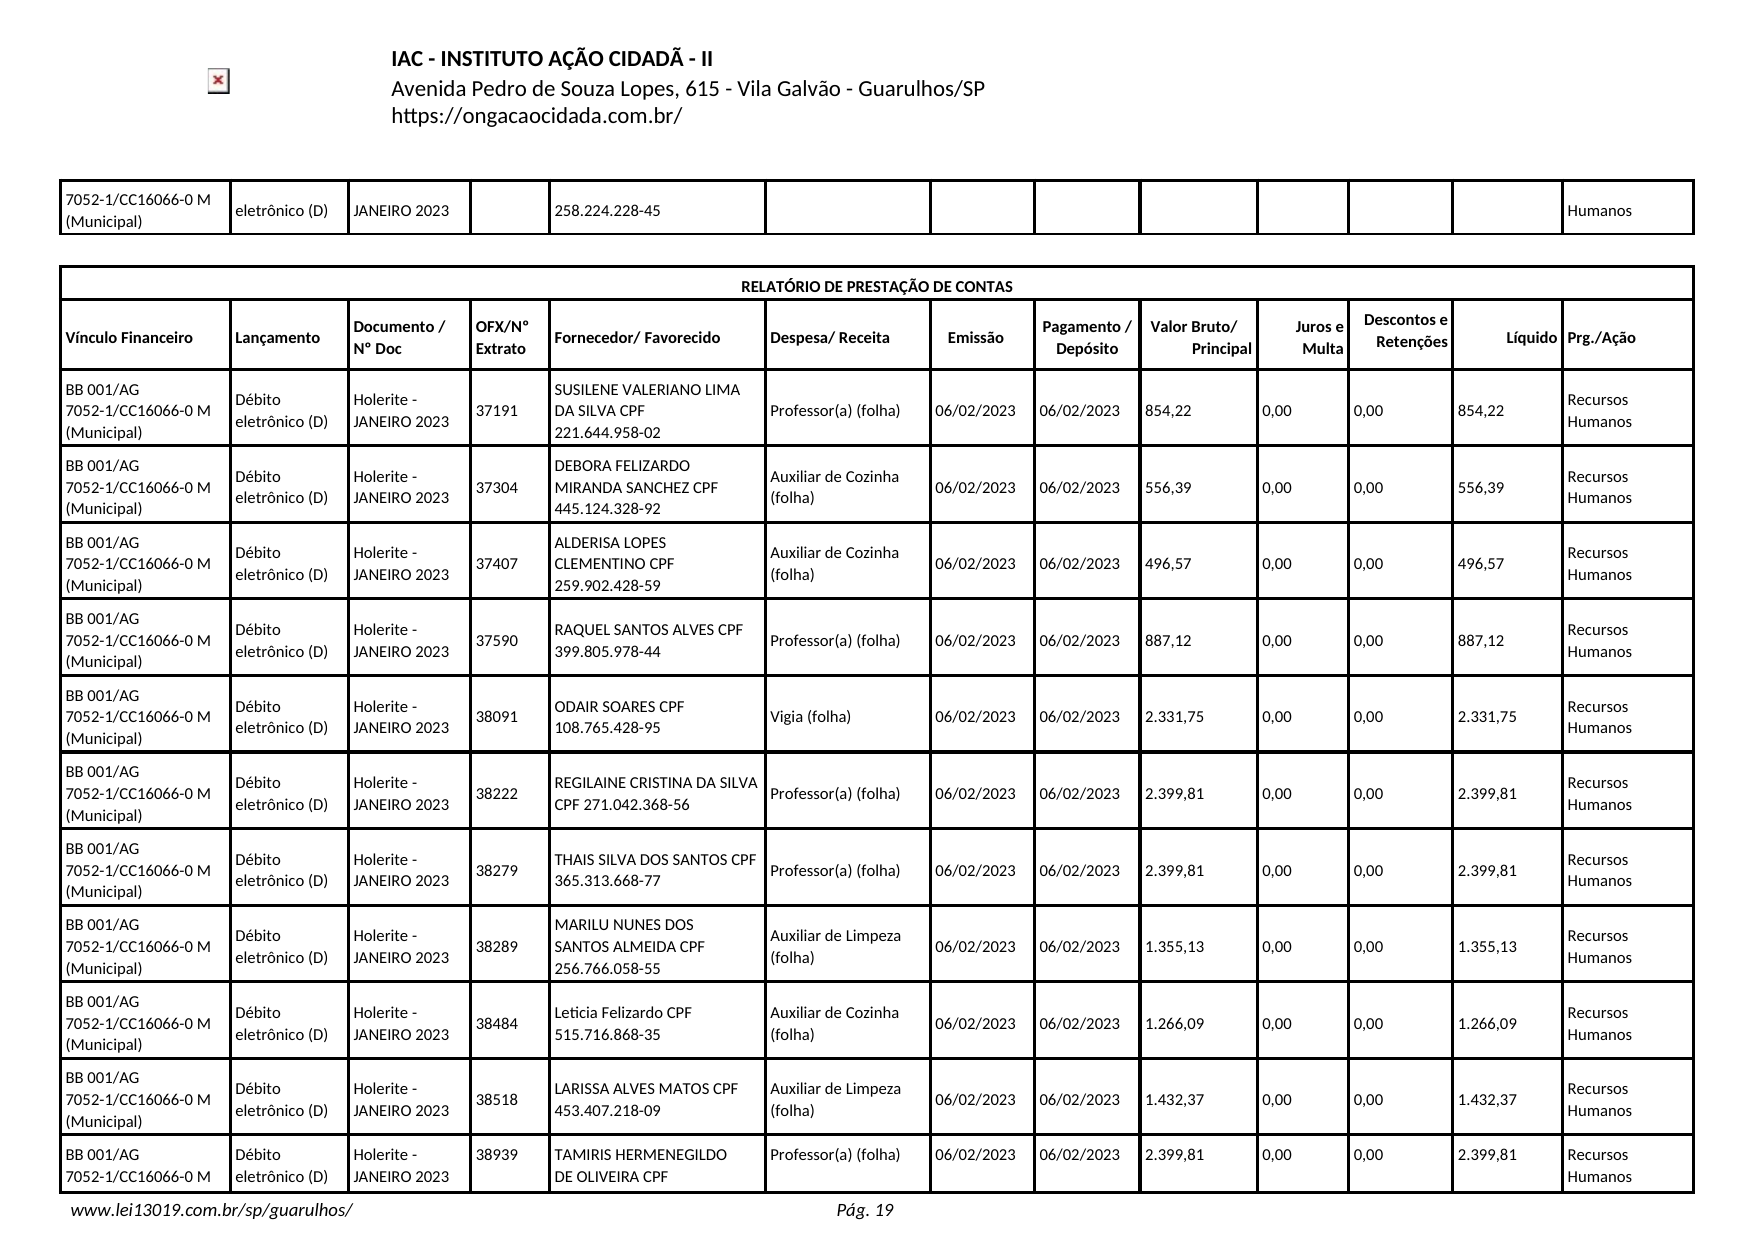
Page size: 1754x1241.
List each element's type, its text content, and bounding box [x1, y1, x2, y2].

table_cell Holerite - JANEIRO 2023 [350, 600, 469, 674]
table_cell Professor(a) (folha) [767, 371, 929, 444]
table_cell 1.355,13 [1142, 907, 1256, 980]
table_header RELATÓRIO DE PRESTAÇÃO DE CONTAS [62, 268, 1692, 298]
table_cell Professor(a) (folha) [767, 1136, 929, 1191]
table_cell 06/02/2023 [1036, 1136, 1138, 1191]
table_cell BB 001/AG 7052-1/CC16066-0 M (Municipal) [62, 907, 229, 980]
table_cell Débito eletrônico (D) [232, 830, 347, 903]
table_cell 06/02/2023 [932, 830, 1033, 903]
table_cell 06/02/2023 [1036, 524, 1138, 597]
table_cell Professor(a) (folha) [767, 830, 929, 903]
table_cell 258.224.228-45 [551, 182, 764, 233]
table_cell LARISSA ALVES MATOS CPF 453.407.218-09 [551, 1060, 764, 1133]
table_cell 1.266,09 [1454, 983, 1561, 1057]
table_cell Líquido [1454, 301, 1561, 368]
table_cell 0,00 [1350, 907, 1451, 980]
table_cell 06/02/2023 [1036, 907, 1138, 980]
table_cell OFX/Nº Extrato [472, 301, 548, 368]
table_cell 06/02/2023 [1036, 371, 1138, 444]
table_cell 06/02/2023 [1036, 677, 1138, 750]
table_cell 0,00 [1350, 830, 1451, 903]
table_cell [1036, 182, 1138, 233]
table_cell Holerite - JANEIRO 2023 [350, 1136, 469, 1191]
table_cell Holerite - JANEIRO 2023 [350, 983, 469, 1057]
table_cell 854,22 [1142, 371, 1256, 444]
table_cell Lançamento [232, 301, 347, 368]
table_cell Despesa/ Receita [767, 301, 929, 368]
table_cell Débito eletrônico (D) [232, 447, 347, 521]
table_cell 0,00 [1259, 1060, 1347, 1133]
table_cell 06/02/2023 [932, 907, 1033, 980]
table_cell 2.331,75 [1142, 677, 1256, 750]
table_cell Valor Bruto/ Principal [1142, 301, 1256, 368]
table_cell 06/02/2023 [932, 983, 1033, 1057]
table_cell Holerite - JANEIRO 2023 [350, 1060, 469, 1133]
table_cell Débito eletrônico (D) [232, 754, 347, 827]
table_cell Débito eletrônico (D) [232, 371, 347, 444]
table_cell Holerite - JANEIRO 2023 [350, 371, 469, 444]
table_cell [932, 182, 1033, 233]
table_cell Débito eletrônico (D) [232, 1136, 347, 1191]
table_cell Auxiliar de Cozinha (folha) [767, 983, 929, 1057]
table_cell BB 001/AG 7052-1/CC16066-0 M (Municipal) [62, 830, 229, 903]
table_cell Recursos Humanos [1564, 830, 1692, 903]
table_cell 06/02/2023 [932, 600, 1033, 674]
table_cell BB 001/AG 7052-1/CC16066-0 M (Municipal) [62, 983, 229, 1057]
table_cell 37304 [472, 447, 548, 521]
table_cell 556,39 [1454, 447, 1561, 521]
table_cell 0,00 [1259, 907, 1347, 980]
table_cell 37590 [472, 600, 548, 674]
table_cell 2.399,81 [1142, 1136, 1256, 1191]
table_cell Auxiliar de Cozinha (folha) [767, 447, 929, 521]
table_cell 37191 [472, 371, 548, 444]
table_cell 1.355,13 [1454, 907, 1561, 980]
table_cell [1454, 182, 1561, 233]
table_cell MARILU NUNES DOS SANTOS ALMEIDA CPF 256.766.058-55 [551, 907, 764, 980]
table_cell 06/02/2023 [932, 371, 1033, 444]
table_cell Prg./Ação [1564, 301, 1692, 368]
table_cell Débito eletrônico (D) [232, 907, 347, 980]
table_cell 38484 [472, 983, 548, 1057]
table_cell 2.399,81 [1454, 754, 1561, 827]
table_cell 496,57 [1142, 524, 1256, 597]
table_cell Humanos [1564, 182, 1692, 233]
table_cell 0,00 [1259, 754, 1347, 827]
table_cell ALDERISA LOPES CLEMENTINO CPF 259.902.428-59 [551, 524, 764, 597]
table_cell Recursos Humanos [1564, 447, 1692, 521]
table_cell Recursos Humanos [1564, 371, 1692, 444]
table_cell 0,00 [1259, 1136, 1347, 1191]
table_cell Auxiliar de Cozinha (folha) [767, 524, 929, 597]
table_cell 2.331,75 [1454, 677, 1561, 750]
table_cell Pagamento / Depósito [1036, 301, 1138, 368]
table_cell Débito eletrônico (D) [232, 983, 347, 1057]
table_cell Emissão [932, 301, 1033, 368]
table_cell BB 001/AG 7052-1/CC16066-0 M (Municipal) [62, 447, 229, 521]
table_cell 0,00 [1259, 677, 1347, 750]
table_cell 38279 [472, 830, 548, 903]
table_cell BB 001/AG 7052-1/CC16066-0 M [62, 1136, 229, 1191]
table_cell eletrônico (D) [232, 182, 347, 233]
table_cell Vigia (folha) [767, 677, 929, 750]
table_cell [767, 182, 929, 233]
table_cell 1.432,37 [1454, 1060, 1561, 1133]
picture [207, 68, 230, 94]
table_cell Professor(a) (folha) [767, 600, 929, 674]
table_cell BB 001/AG 7052-1/CC16066-0 M (Municipal) [62, 600, 229, 674]
table_cell Recursos Humanos [1564, 677, 1692, 750]
table_cell Recursos Humanos [1564, 907, 1692, 980]
table_cell 37407 [472, 524, 548, 597]
table_cell 06/02/2023 [1036, 830, 1138, 903]
table_cell Documento / Nº Doc [350, 301, 469, 368]
table_cell ODAIR SOARES CPF 108.765.428-95 [551, 677, 764, 750]
table_cell BB 001/AG 7052-1/CC16066-0 M (Municipal) [62, 524, 229, 597]
table_cell Holerite - JANEIRO 2023 [350, 447, 469, 521]
table_cell 0,00 [1350, 1060, 1451, 1133]
table_cell BB 001/AG 7052-1/CC16066-0 M (Municipal) [62, 754, 229, 827]
table_cell BB 001/AG 7052-1/CC16066-0 M (Municipal) [62, 371, 229, 444]
table_cell Recursos Humanos [1564, 1060, 1692, 1133]
table_cell 0,00 [1259, 524, 1347, 597]
table_cell 556,39 [1142, 447, 1256, 521]
table_cell 06/02/2023 [932, 1136, 1033, 1191]
table_cell Juros e Multa [1259, 301, 1347, 368]
table_cell 38091 [472, 677, 548, 750]
table_cell 06/02/2023 [932, 524, 1033, 597]
table_cell 887,12 [1142, 600, 1256, 674]
table_cell 0,00 [1259, 830, 1347, 903]
table_cell 06/02/2023 [932, 754, 1033, 827]
table_cell 0,00 [1259, 371, 1347, 444]
table_cell Holerite - JANEIRO 2023 [350, 907, 469, 980]
table_cell Recursos Humanos [1564, 600, 1692, 674]
table_cell 2.399,81 [1142, 754, 1256, 827]
table_cell TAMIRIS HERMENEGILDO DE OLIVEIRA CPF [551, 1136, 764, 1191]
table_cell SUSILENE VALERIANO LIMA DA SILVA CPF 221.644.958-02 [551, 371, 764, 444]
table_cell 06/02/2023 [932, 1060, 1033, 1133]
table_cell Recursos Humanos [1564, 524, 1692, 597]
table_cell 0,00 [1350, 677, 1451, 750]
table_cell [472, 182, 548, 233]
table_cell BB 001/AG 7052-1/CC16066-0 M (Municipal) [62, 677, 229, 750]
table_cell 38289 [472, 907, 548, 980]
table_cell Professor(a) (folha) [767, 754, 929, 827]
table_cell REGILAINE CRISTINA DA SILVA CPF 271.042.368-56 [551, 754, 764, 827]
table_cell 0,00 [1350, 371, 1451, 444]
table_cell 0,00 [1350, 1136, 1451, 1191]
table_cell 1.432,37 [1142, 1060, 1256, 1133]
table_cell Recursos Humanos [1564, 983, 1692, 1057]
table_cell 854,22 [1454, 371, 1561, 444]
table_cell 0,00 [1259, 983, 1347, 1057]
table_cell Débito eletrônico (D) [232, 677, 347, 750]
table_cell [1259, 182, 1347, 233]
table_cell 0,00 [1350, 524, 1451, 597]
table_cell Leticia Felizardo CPF 515.716.868-35 [551, 983, 764, 1057]
table_cell BB 001/AG 7052-1/CC16066-0 M (Municipal) [62, 1060, 229, 1133]
table_cell 06/02/2023 [932, 677, 1033, 750]
table_cell 2.399,81 [1454, 1136, 1561, 1191]
table_cell Débito eletrônico (D) [232, 1060, 347, 1133]
table_cell 0,00 [1350, 600, 1451, 674]
table_cell RAQUEL SANTOS ALVES CPF 399.805.978-44 [551, 600, 764, 674]
table_cell 496,57 [1454, 524, 1561, 597]
table_cell Débito eletrônico (D) [232, 600, 347, 674]
table_cell Fornecedor/ Favorecido [551, 301, 764, 368]
table_cell 0,00 [1350, 754, 1451, 827]
table_cell Débito eletrônico (D) [232, 524, 347, 597]
table_cell 06/02/2023 [1036, 983, 1138, 1057]
table_cell Auxiliar de Limpeza (folha) [767, 1060, 929, 1133]
table_cell [1142, 182, 1256, 233]
table_cell DEBORA FELIZARDO MIRANDA SANCHEZ CPF 445.124.328-92 [551, 447, 764, 521]
table_cell 887,12 [1454, 600, 1561, 674]
table_cell 2.399,81 [1142, 830, 1256, 903]
table_cell 7052-1/CC16066-0 M (Municipal) [62, 182, 229, 233]
table_cell Holerite - JANEIRO 2023 [350, 754, 469, 827]
table_cell 06/02/2023 [1036, 600, 1138, 674]
table_cell 0,00 [1259, 447, 1347, 521]
table_cell Holerite - JANEIRO 2023 [350, 830, 469, 903]
table_cell Recursos Humanos [1564, 754, 1692, 827]
table_cell Auxiliar de Limpeza (folha) [767, 907, 929, 980]
table_cell 1.266,09 [1142, 983, 1256, 1057]
table_cell 0,00 [1350, 447, 1451, 521]
table_cell Descontos e Retenções [1350, 301, 1451, 368]
table_cell 38518 [472, 1060, 548, 1133]
table_cell 38222 [472, 754, 548, 827]
table_cell Holerite - JANEIRO 2023 [350, 677, 469, 750]
table_cell 2.399,81 [1454, 830, 1561, 903]
table_cell Recursos Humanos [1564, 1136, 1692, 1191]
table_cell 06/02/2023 [1036, 1060, 1138, 1133]
table_cell 38939 [472, 1136, 548, 1191]
table_cell - JANEIRO 2023 [350, 182, 469, 233]
table_cell 06/02/2023 [1036, 447, 1138, 521]
table_cell [1350, 182, 1451, 233]
table_cell 0,00 [1259, 600, 1347, 674]
table_cell THAIS SILVA DOS SANTOS CPF 365.313.668-77 [551, 830, 764, 903]
table_cell 06/02/2023 [932, 447, 1033, 521]
table_cell Vínculo Financeiro [62, 301, 229, 368]
table_cell Holerite - JANEIRO 2023 [350, 524, 469, 597]
table_cell 0,00 [1350, 983, 1451, 1057]
table_cell 06/02/2023 [1036, 754, 1138, 827]
